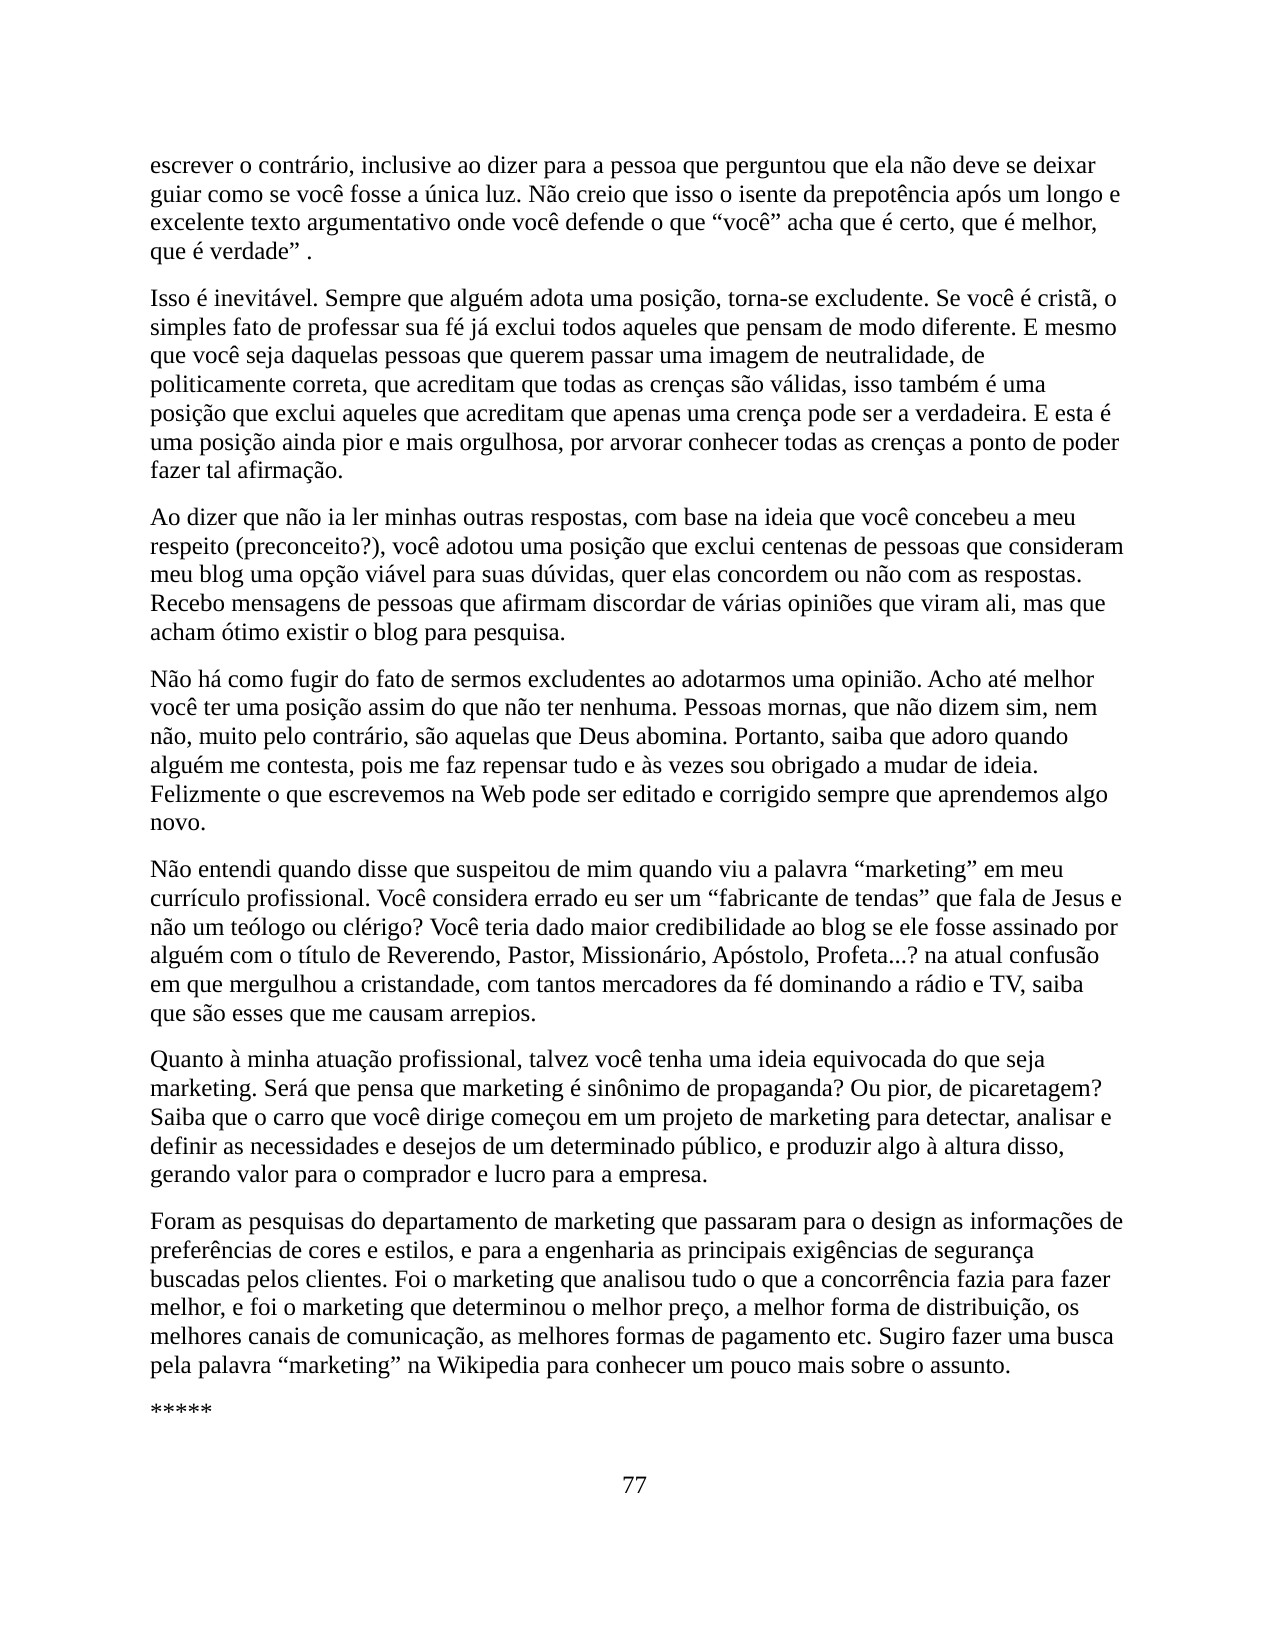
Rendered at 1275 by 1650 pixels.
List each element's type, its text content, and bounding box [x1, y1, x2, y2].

text ***** [150, 1397, 1125, 1425]
text Ao dizer que não ia ler minhas outras respostas, com base na ideia que você concebeu a meu respeito (preconceito?), você adotou uma posição que exclui centenas de pessoas que consideram meu blog uma opção viável para suas dúvidas, quer elas concordem ou não com as respostas. Recebo mensagens de pessoas que afirmam discordar de várias opiniões que viram ali, mas que acham ótimo existir o blog para pesquisa. [150, 502, 1125, 646]
text Quanto à minha atuação profissional, talvez você tenha uma ideia equivocada do que seja marketing. Será que pensa que marketing é sinônimo de propaganda? Ou pior, de picaretagem? Saiba que o carro que você dirige começou em um projeto de marketing para detectar, analisar e definir as necessidades e desejos de um determinado público, e produzir algo à altura disso, gerando valor para o comprador e lucro para a empresa. [150, 1044, 1125, 1188]
text Foram as pesquisas do departamento de marketing que passaram para o design as informações de preferências de cores e estilos, e para a engenharia as principais exigências de segurança buscadas pelos clientes. Foi o marketing que analisou tudo o que a concorrência fazia para fazer melhor, e foi o marketing que determinou o melhor preço, a melhor forma de distribuição, os melhores canais de comunicação, as melhores formas de pagamento etc. Sugiro fazer uma busca pela palavra “marketing” na Wikipedia para conhecer um pouco mais sobre o assunto. [150, 1206, 1125, 1379]
text Não entendi quando disse que suspeitou de mim quando viu a palavra “marketing” em meu currículo profissional. Você considera errado eu ser um “fabricante de tendas” que fala de Jesus e não um teólogo ou clérigo? Você teria dado maior credibilidade ao blog se ele fosse assinado por alguém com o título de Reverendo, Pastor, Missionário, Apóstolo, Profeta...? na atual confusão em que mergulhou a cristandade, com tantos mercadores da fé dominando a rádio e TV, saiba que são esses que me causam arrepios. [150, 854, 1125, 1027]
text Isso é inevitável. Sempre que alguém adota uma posição, torna-se excludente. Se você é cristã, o simples fato de professar sua fé já exclui todos aqueles que pensam de modo diferente. E mesmo que você seja daquelas pessoas que querem passar uma imagem de neutralidade, de politicamente correta, que acreditam que todas as crenças são válidas, isso também é uma posição que exclui aqueles que acreditam que apenas uma crença pode ser a verdadeira. E esta é uma posição ainda pior e mais orgulhosa, por arvorar conhecer todas as crenças a ponto de poder fazer tal afirmação. [150, 283, 1125, 484]
text Não há como fugir do fato de sermos excludentes ao adotarmos uma opinião. Acho até melhor você ter uma posição assim do que não ter nenhuma. Pessoas mornas, que não dizem sim, nem não, muito pelo contrário, são aquelas que Deus abomina. Portanto, saiba que adoro quando alguém me contesta, pois me faz repensar tudo e às vezes sou obrigado a mudar de ideia. Felizmente o que escrevemos na Web pode ser editado e corrigido sempre que aprendemos algo novo. [150, 664, 1125, 836]
text escrever o contrário, inclusive ao dizer para a pessoa que perguntou que ela não deve se deixar guiar como se você fosse a única luz. Não creio que isso o isente da prepotência após um longo e excelente texto argumentativo onde você defende o que “você” acha que é certo, que é melhor, que é verdade” . [150, 150, 1125, 265]
